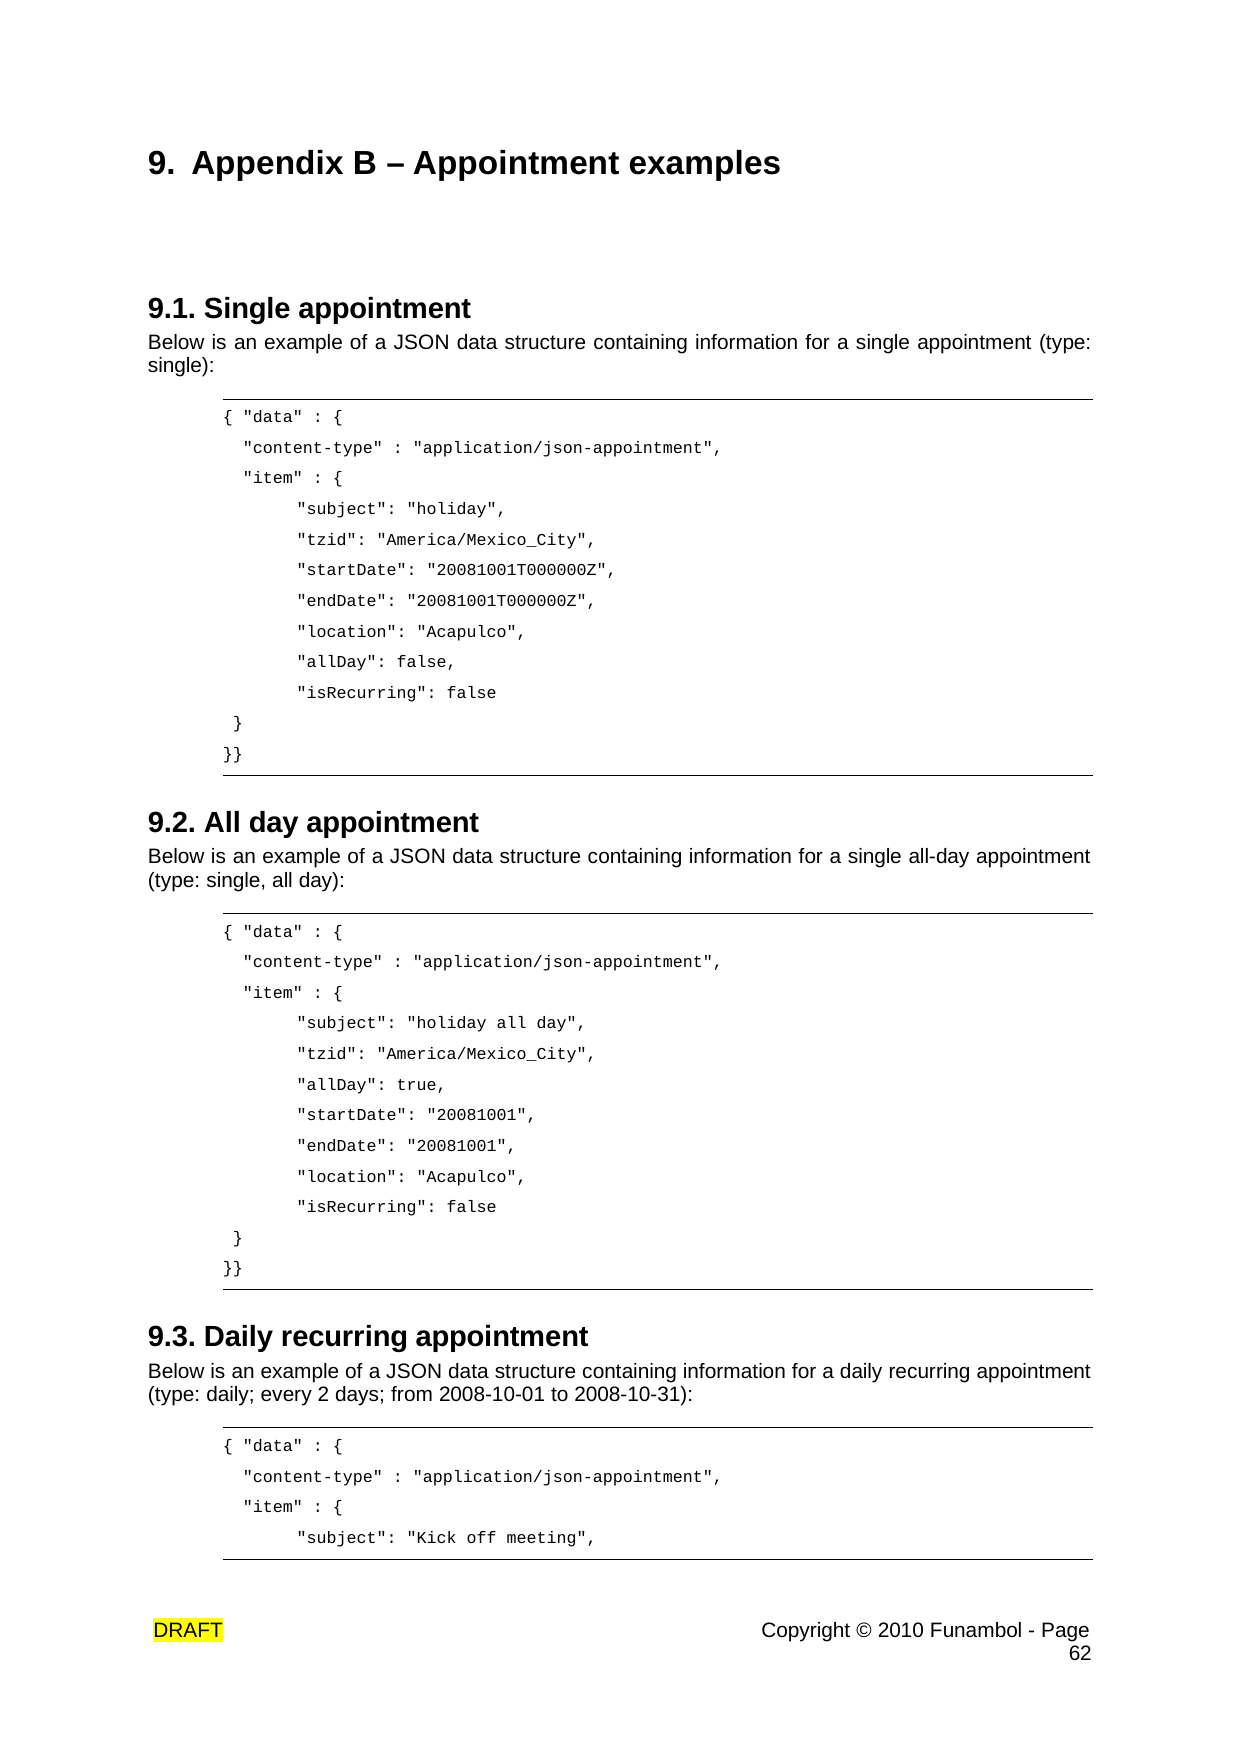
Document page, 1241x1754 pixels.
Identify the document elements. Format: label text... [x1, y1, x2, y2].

text "content-type" : "application/json-appointment", [223, 943, 1093, 973]
text "tzid": "America/Mexico_City", [223, 1035, 1093, 1064]
text "endDate": "20081001T000000Z", [223, 582, 1093, 611]
text } [223, 705, 1093, 734]
text "startDate": "20081001T000000Z", [223, 552, 1093, 581]
text "item" : { [223, 1488, 1093, 1518]
text "location": "Acapulco", [223, 613, 1093, 642]
subtitle All day appointment [148, 806, 1093, 838]
text "isRecurring": false [223, 674, 1093, 703]
text "content-type" : "application/json-appointment", [223, 1458, 1093, 1487]
text "endDate": "20081001", [223, 1127, 1093, 1156]
text "subject": "holiday all day", [223, 1005, 1093, 1034]
text "subject": "Kick off meeting", [223, 1519, 1093, 1559]
subtitle Daily recurring appointment [148, 1320, 1093, 1353]
text "tzid": "America/Mexico_City", [223, 521, 1093, 550]
text Below is an example of a JSON data structure containing information for a daily recurring appointment (type: daily; every 2 days; from 2008-10-01 to 2008-10-31): [148, 1359, 1093, 1406]
text { "data" : { [223, 914, 1093, 942]
subtitle Appendix B – Appointment examples [148, 144, 1093, 181]
text } [223, 1219, 1093, 1248]
text "isRecurring": false [223, 1188, 1093, 1218]
subtitle Single appointment [148, 292, 1093, 324]
text { "data" : { [223, 400, 1093, 428]
text "allDay": true, [223, 1066, 1093, 1095]
text "item" : { [223, 460, 1093, 489]
text "allDay": false, [223, 643, 1093, 673]
text "subject": "holiday", [223, 490, 1093, 519]
text "startDate": "20081001", [223, 1097, 1093, 1126]
text }} [223, 1250, 1093, 1289]
text "content-type" : "application/json-appointment", [223, 429, 1093, 458]
text }} [223, 735, 1093, 775]
text Below is an example of a JSON data structure containing information for a single all-day appointment (type: single, all day): [148, 845, 1093, 892]
text "location": "Acapulco", [223, 1158, 1093, 1187]
text { "data" : { [223, 1428, 1093, 1456]
text Below is an example of a JSON data structure containing information for a single appointment (type: single): [148, 330, 1093, 377]
text "item" : { [223, 974, 1093, 1003]
